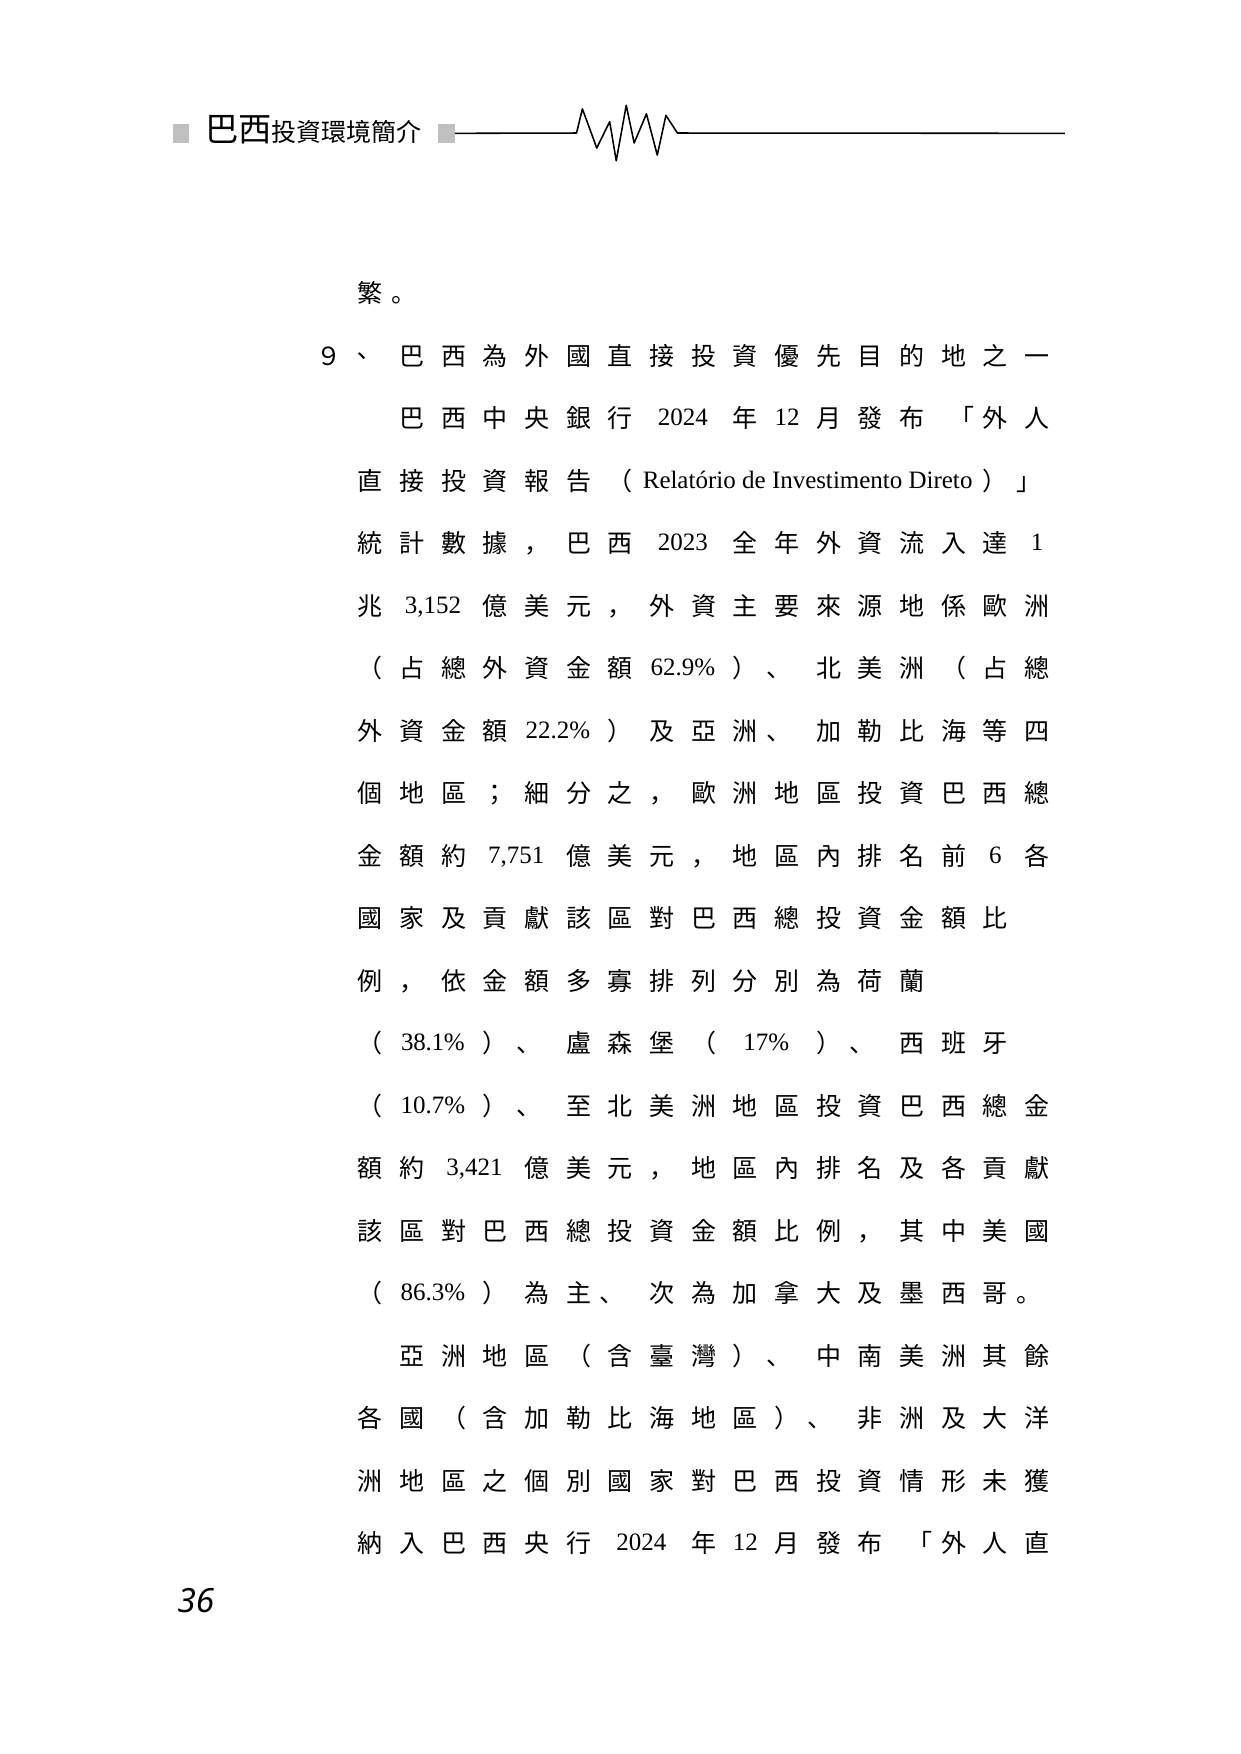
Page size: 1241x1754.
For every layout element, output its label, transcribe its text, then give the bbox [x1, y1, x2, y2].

text ９、巴西為外國直接投資優先目的地之一 [281, 313, 1058, 375]
text 繁。 [330, 250, 1058, 313]
text 巴西中央銀行2024年12月發布「外人直接投資報告（Relatório de Investimento Direto）」統計數據，巴西2023全年外資流入達1兆3,152億美元，外資主要來源地係歐洲（占總外資金額62.9%）、北美洲（占總外資金額22.2%）及亞洲、加勒比海等四個地區；細分之，歐洲地區投資巴西總金額約7,751億美元，地區內排名前6各國家及貢獻該區對巴西總投資金額比例，依金額多寡排列分別為荷蘭（38.1%）、盧森堡（17%）、西班牙（10.7%）、至北美洲地區投資巴西總金額約3,421億美元，地區內排名及各貢獻該區對巴西總投資金額比例，其中美國（86.3%）為主、次為加拿大及墨西哥。 [330, 375, 1058, 1313]
text 亞洲地區（含臺灣）、中南美洲其餘各國（含加勒比海地區）、非洲及大洋洲地區之個別國家對巴西投資情形未獲納入巴西央行2024年12月發布「外人直 [330, 1313, 1058, 1563]
